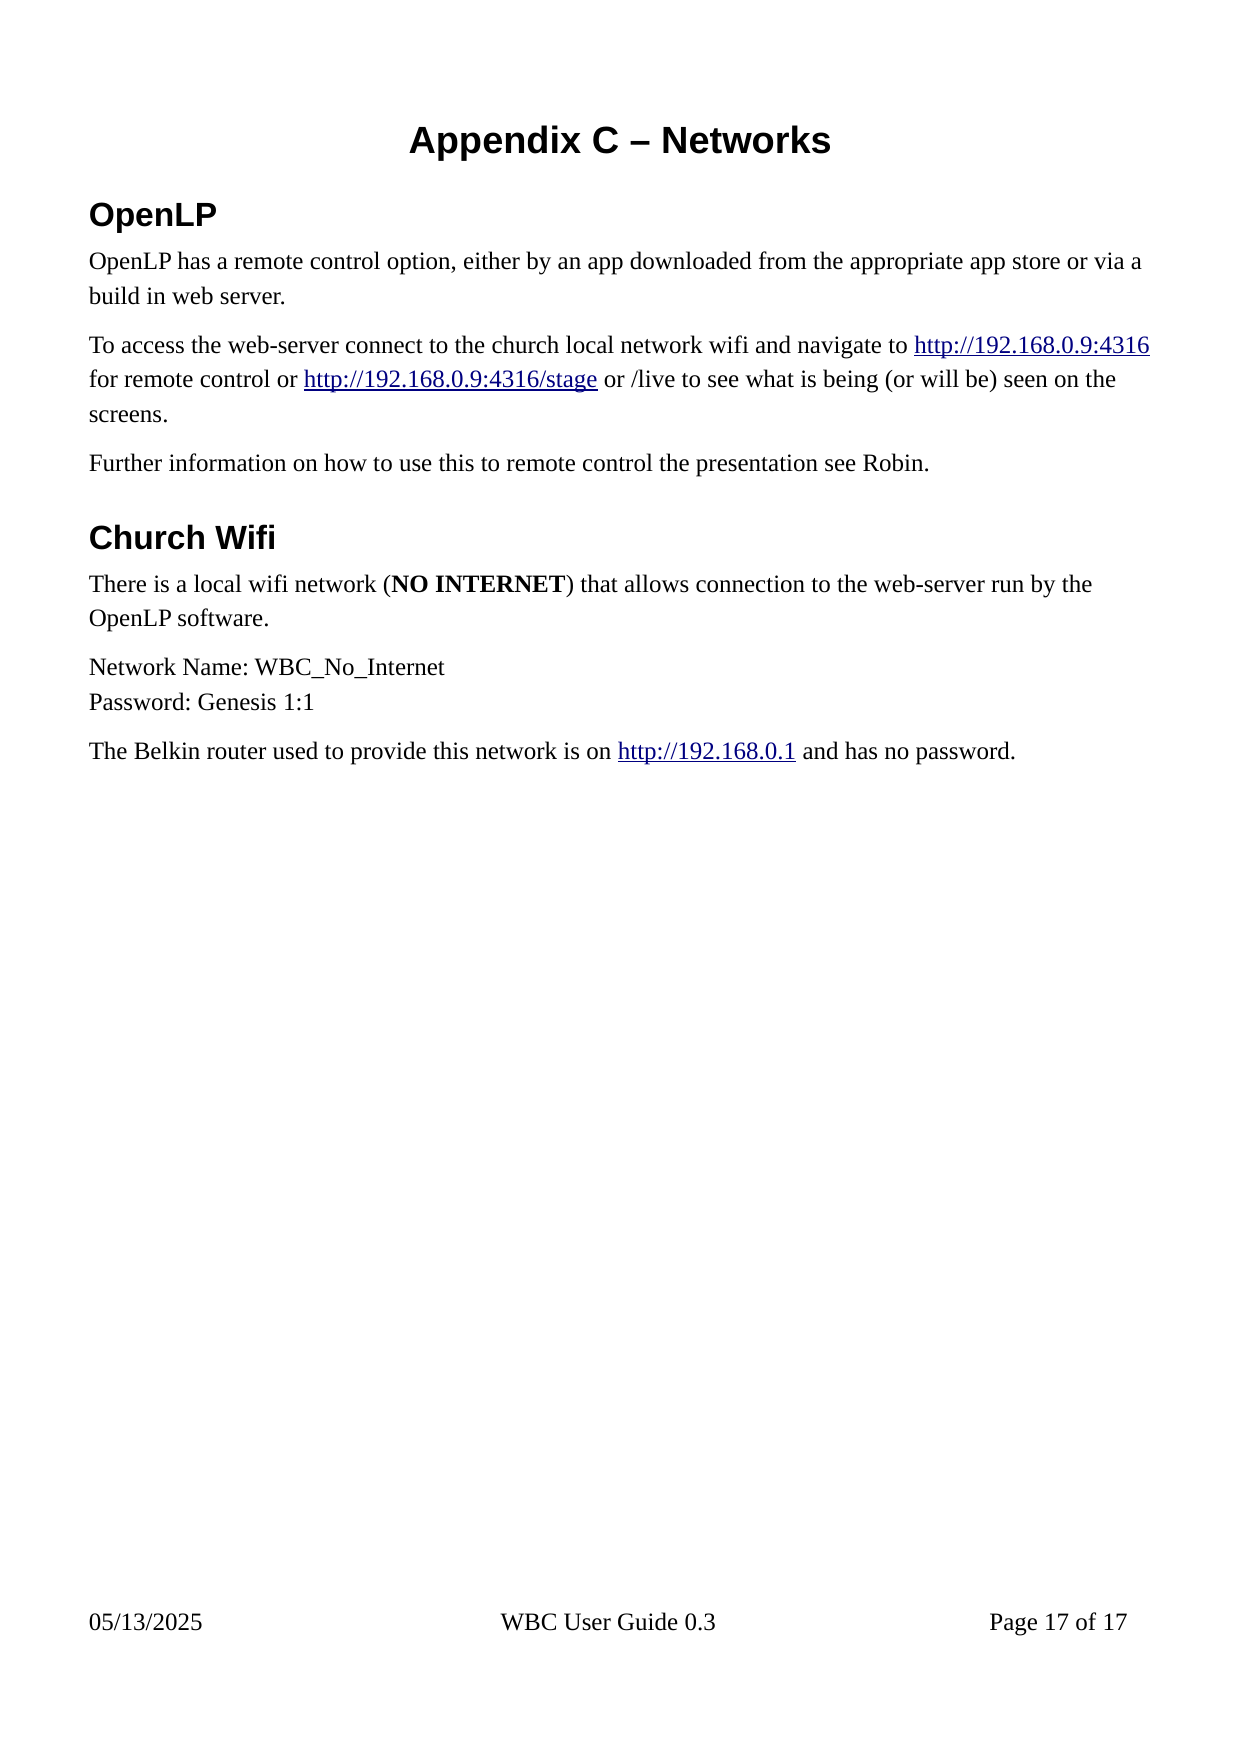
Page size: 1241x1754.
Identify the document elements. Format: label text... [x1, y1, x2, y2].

text The Belkin router used to provide this network is on http://192.168.0.1 and has no password. [88, 736, 1152, 765]
text OpenLP has a remote control option, either by an app downloaded from the appropriate app store or via a build in web server. [88, 246, 1152, 309]
text Further information on how to use this to remote control the presentation see Robin. [88, 448, 1152, 477]
text There is a local wifi network (NO INTERNET) that allows connection to the web-server run by the OpenLP software. [88, 569, 1152, 632]
subtitle Church Wifi [88, 518, 1152, 556]
text Network Name: WBC_No_Internet Password: Genesis 1:1 [88, 652, 1152, 716]
subtitle OpenLP [88, 195, 1152, 234]
text To access the web-server connect to the church local network wifi and navigate to http://192.168.0.9:4316 for remote control or http://192.168.0.9:4316/stage or /live to see what is being (or will be) seen on the screens. [88, 330, 1152, 427]
subtitle Appendix C – Networks [88, 118, 1152, 162]
